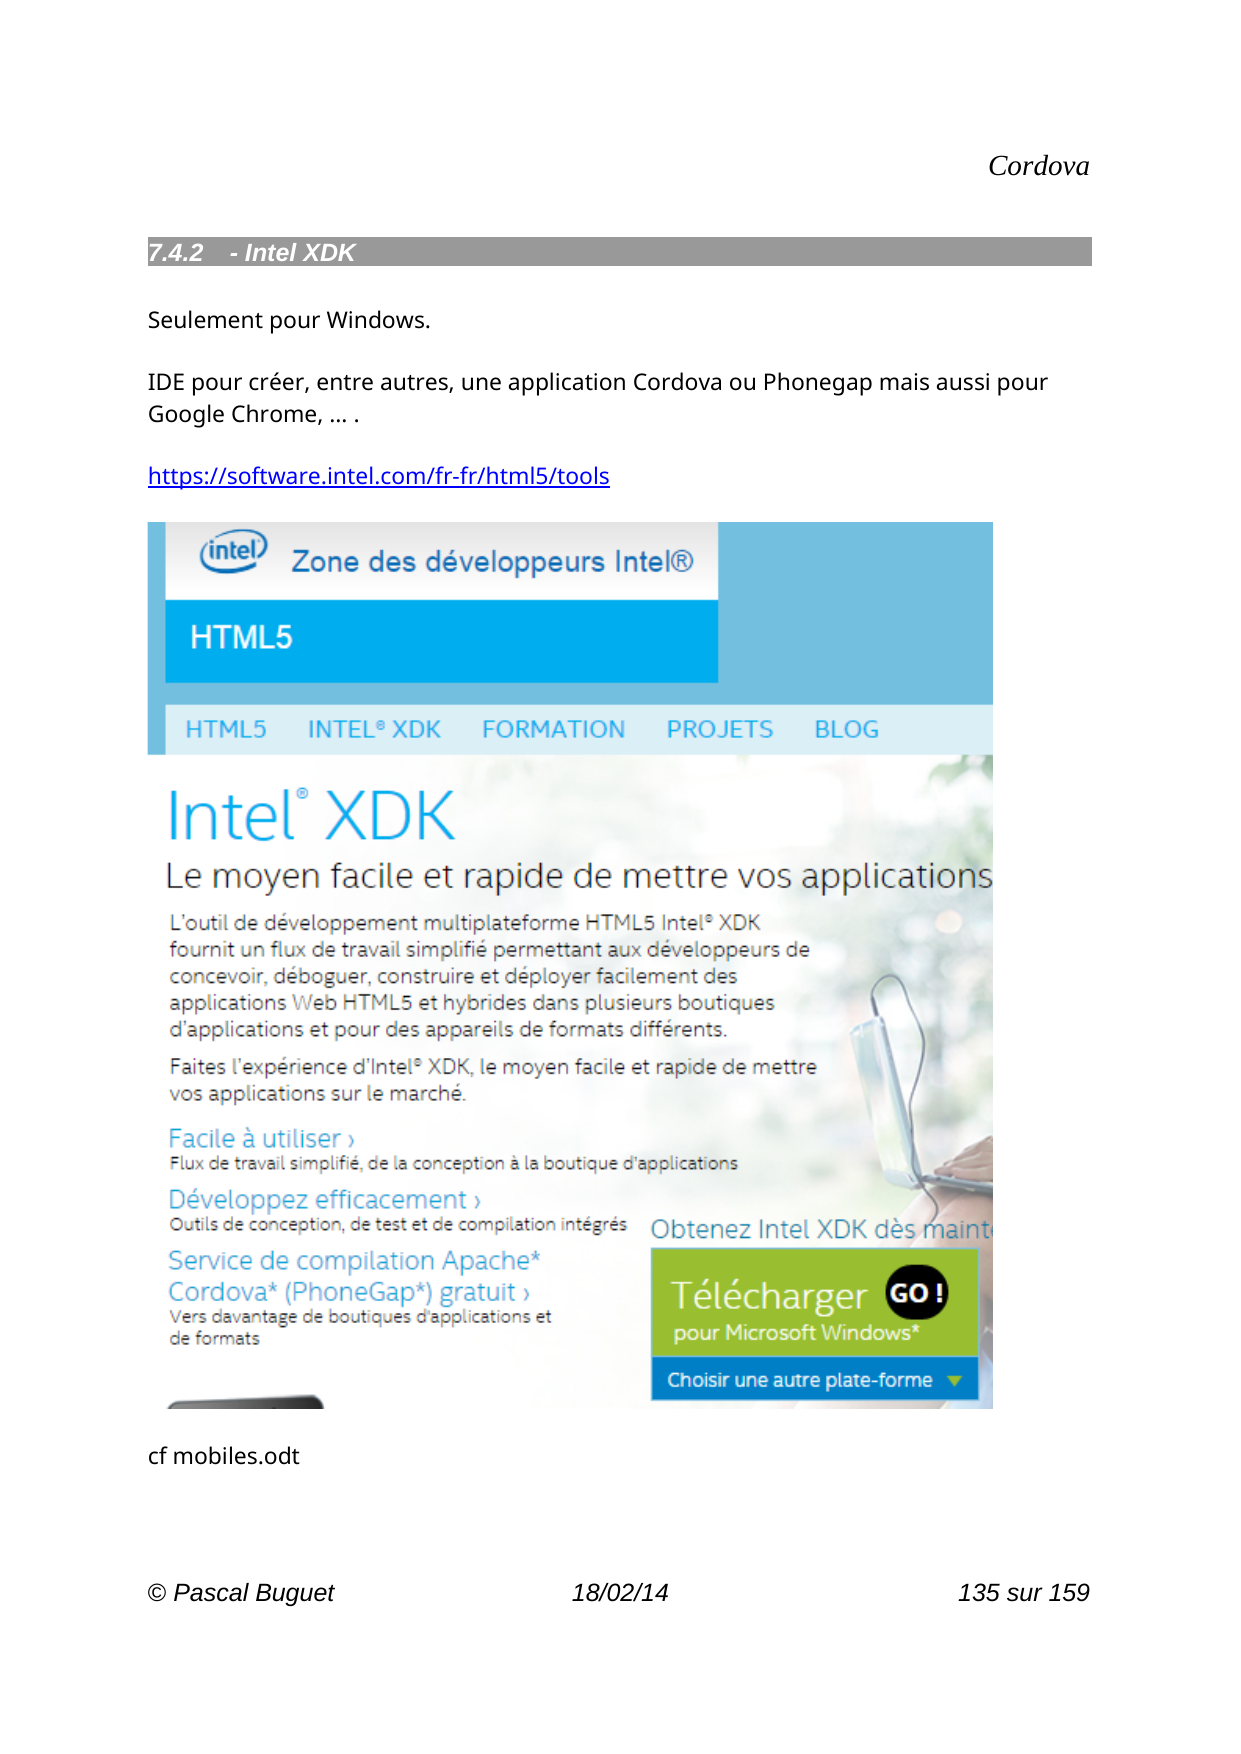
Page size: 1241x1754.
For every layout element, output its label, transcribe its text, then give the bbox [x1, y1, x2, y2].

picture [147, 522, 993, 1409]
text IDE pour créer, entre autres, une application Cordova ou Phonegap mais aussi pour Google Chrome, … . [148, 366, 1092, 429]
text https://software.intel.com/fr-fr/html5/tools [148, 460, 1092, 491]
text cf mobiles.odt [148, 1440, 1092, 1471]
subtitle - Intel XDK [148, 237, 1092, 266]
text Seulement pour Windows. [148, 304, 1092, 335]
